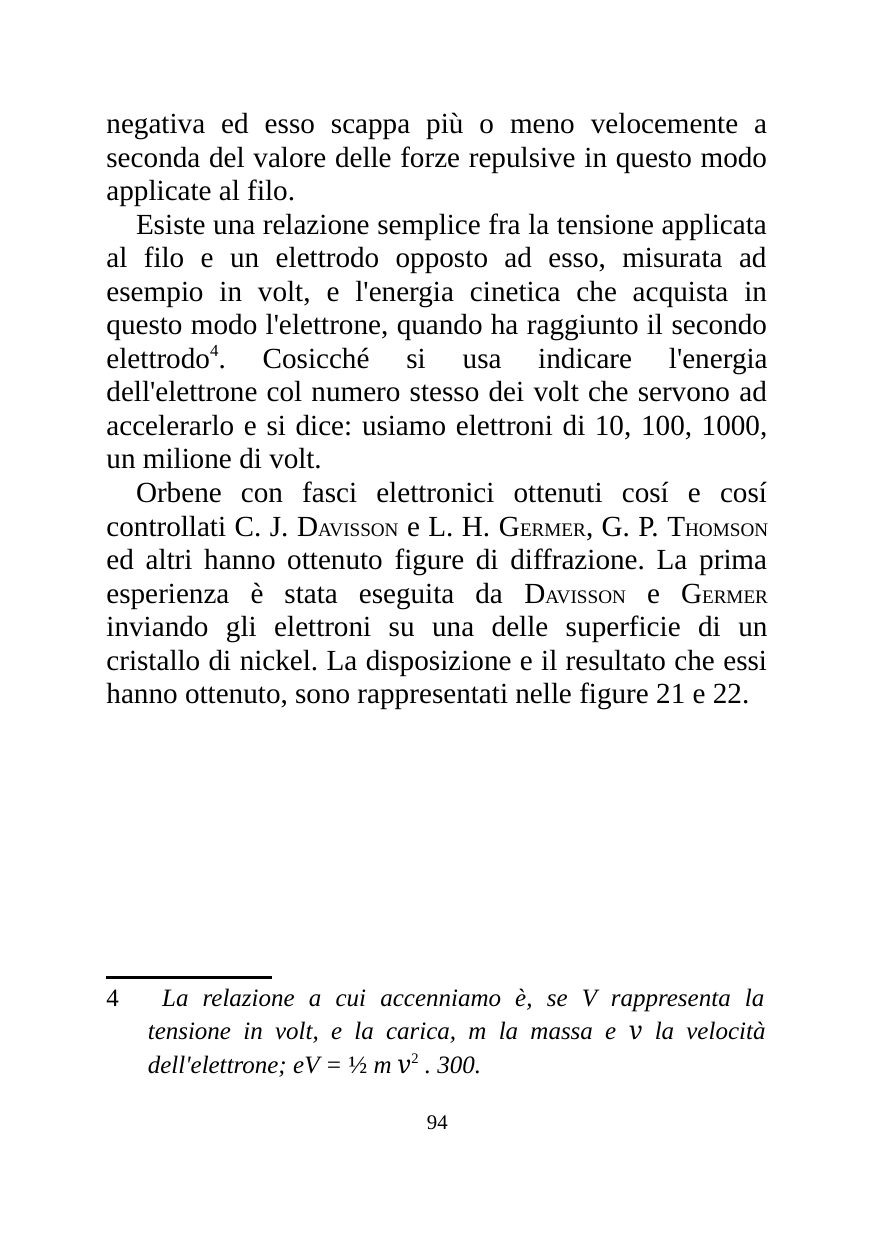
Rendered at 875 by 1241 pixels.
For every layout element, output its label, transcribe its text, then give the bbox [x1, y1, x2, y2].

text negativa ed esso scappa più o meno velocemente a seconda del valore delle forze repulsive in questo modo applicate al filo. [106, 106, 768, 207]
text Orbene con fasci elettronici ottenuti cosí e cosí controllati C. J. Davisson e L. H. Germer, G. P. Thomson ed altri hanno ottenuto figure di diffrazione. La prima esperienza è stata eseguita da Davisson e Germer inviando gli elettroni su una delle superficie di un cristallo di nickel. La disposizione e il resultato che essi hanno ottenuto, sono rappresentati nelle figure 21 e 22. [106, 475, 768, 710]
text Esiste una relazione semplice fra la tensione applicata al filo e un elettrodo opposto ad esso, misurata ad esempio in volt, e l'energia cinetica che acquista in questo modo l'elettrone, quando ha raggiunto il secondo elettrodo. Cosicché si usa indicare l'energia dell'elettrone col numero stesso dei volt che servono ad accelerarlo e si dice: usiamo elettroni di 10, 100, 1000, un milione di volt. [106, 207, 768, 475]
text La relazione a cui accenniamo è, se V rappresenta la tensione in volt, e la carica, m la massa e v la velocità dell'elettrone; eV = ½ m v2 . 300. [106, 983, 768, 1080]
